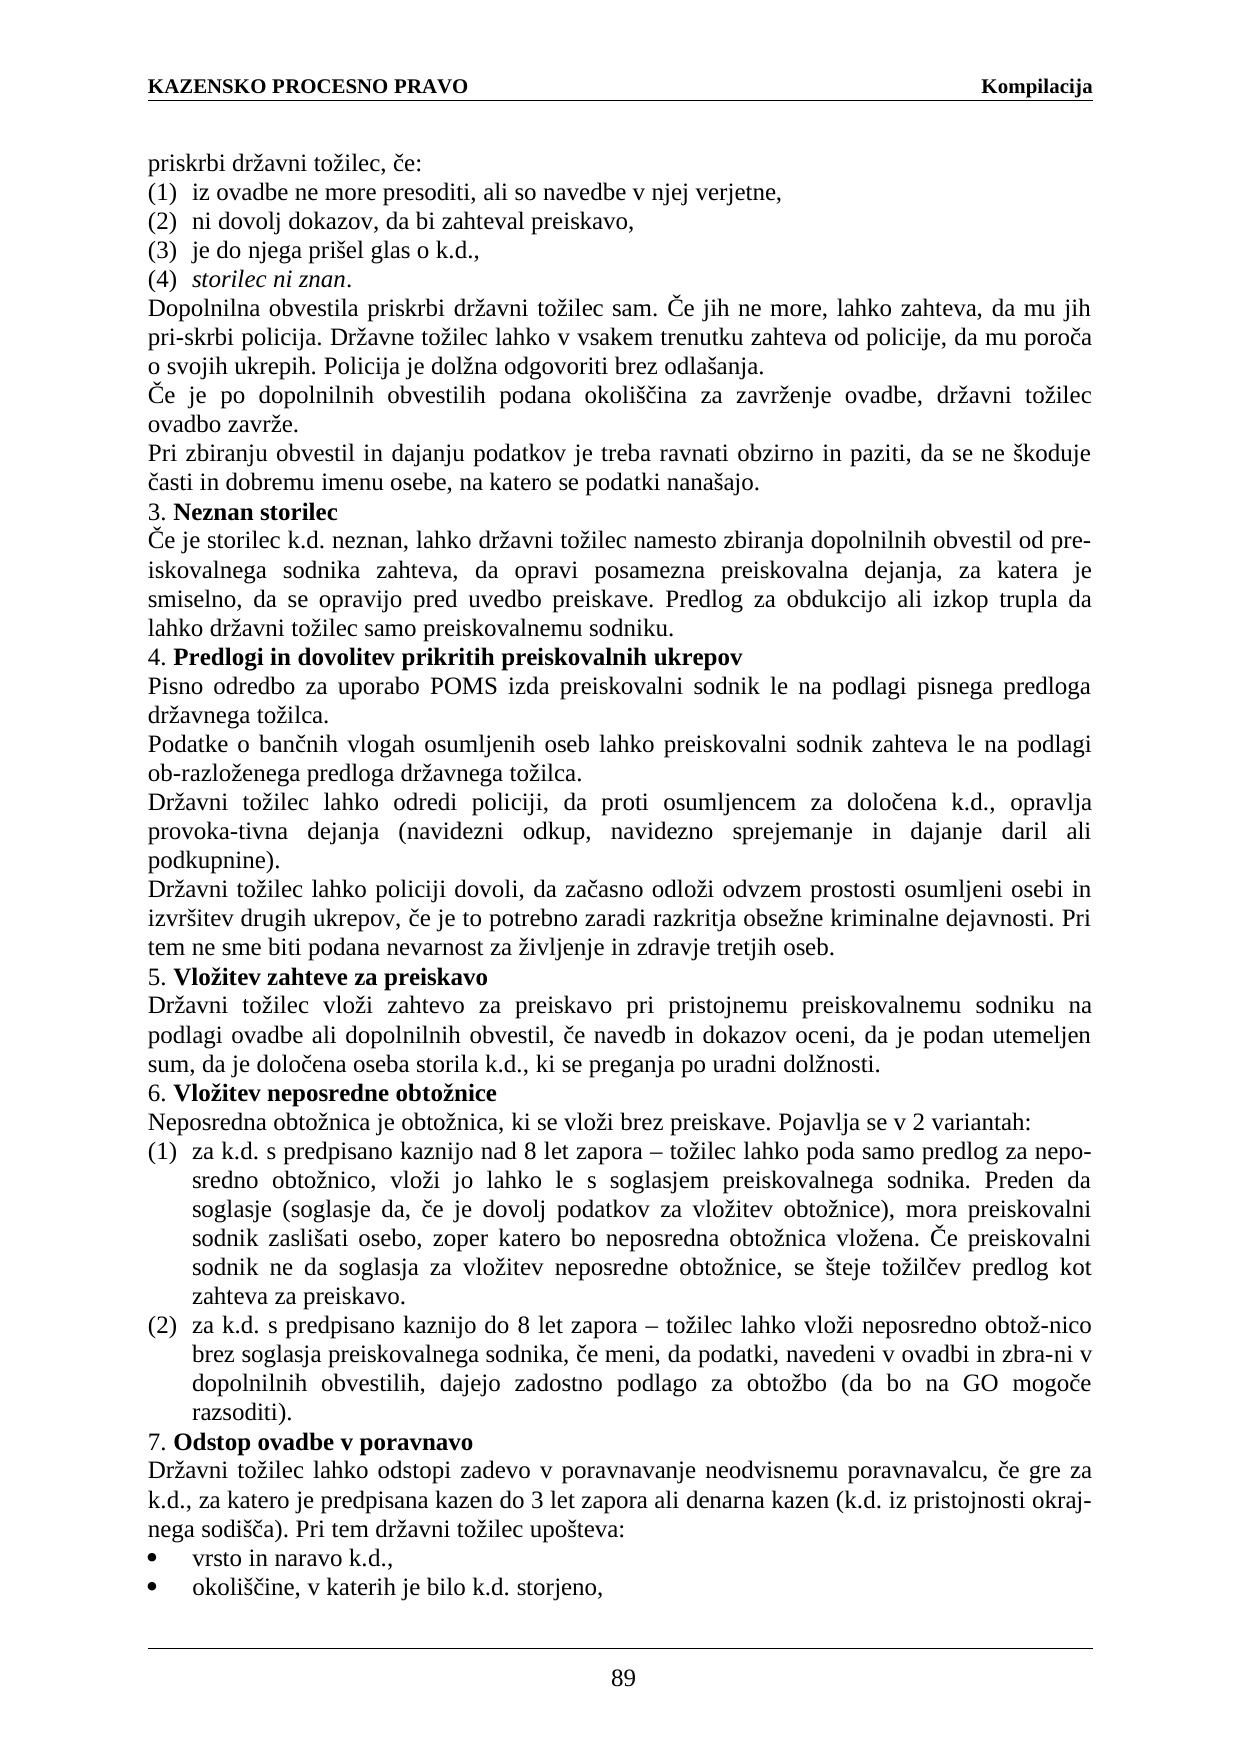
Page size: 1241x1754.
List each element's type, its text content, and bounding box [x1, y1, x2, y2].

text 4. Predlogi in dovolitev prikritih preiskovalnih ukrepov [148, 642, 1093, 671]
text Če je po dopolnilnih obvestilih podana okoliščina za zavrženje ovadbe, državni tožilec ovadbo zavrže. [148, 380, 1093, 438]
list vrsto in naravo k.d., [148, 1543, 1093, 1572]
text Če je storilec k.d. neznan, lahko državni tožilec namesto zbiranja dopolnilnih obvestil od pre-iskovalnega sodnika zahteva, da opravi posamezna preiskovalna dejanja, za katera je smiselno, da se opravijo pred uvedbo preiskave. Predlog za obdukcijo ali izkop trupla da lahko državni tožilec samo preiskovalnemu sodniku. [148, 525, 1093, 642]
list iz ovadbe ne more presoditi, ali so navedbe v njej verjetne, [148, 177, 1093, 206]
list okoliščine, v katerih je bilo k.d. storjeno, [148, 1572, 1093, 1601]
text 6. Vložitev neposredne obtožnice [148, 1078, 1093, 1107]
list ni dovolj dokazov, da bi zahteval preiskavo, [148, 206, 1093, 235]
text Pri zbiranju obvestil in dajanju podatkov je treba ravnati obzirno in paziti, da se ne škoduje časti in dobremu imenu osebe, na katero se podatki nanašajo. [148, 438, 1093, 496]
text Državni tožilec lahko odredi policiji, da proti osumljencem za določena k.d., opravlja provoka-tivna dejanja (navidezni odkup, navidezno sprejemanje in dajanje daril ali podkupnine). [148, 787, 1093, 874]
list za k.d. s predpisano kaznijo do 8 let zapora – tožilec lahko vloži neposredno obtož-nico brez soglasja preiskovalnega sodnika, če meni, da podatki, navedeni v ovadbi in zbra-ni v dopolnilnih obvestilih, dajejo zadostno podlago za obtožbo (da bo na GO mogoče razsoditi). [148, 1310, 1093, 1426]
list za k.d. s predpisano kaznijo nad 8 let zapora – tožilec lahko poda samo predlog za nepo-sredno obtožnico, vloži jo lahko le s soglasjem preiskovalnega sodnika. Preden da soglasje (soglasje da, če je dovolj podatkov za vložitev obtožnice), mora preiskovalni sodnik zaslišati osebo, zoper katero bo neposredna obtožnica vložena. Če preiskovalni sodnik ne da soglasja za vložitev neposredne obtožnice, se šteje tožilčev predlog kot zahteva za preiskavo. [148, 1136, 1093, 1310]
text 5. Vložitev zahteve za preiskavo [148, 961, 1093, 990]
text Državni tožilec vloži zahtevo za preiskavo pri pristojnemu preiskovalnemu sodniku na podlagi ovadbe ali dopolnilnih obvestil, če navedb in dokazov oceni, da je podan utemeljen sum, da je določena oseba storila k.d., ki se preganja po uradni dolžnosti. [148, 990, 1093, 1078]
list je do njega prišel glas o k.d., [148, 235, 1093, 264]
text Pisno odredbo za uporabo POMS izda preiskovalni sodnik le na podlagi pisnega predloga državnega tožilca. [148, 671, 1093, 729]
text Državni tožilec lahko odstopi zadevo v poravnavanje neodvisnemu poravnavalcu, če gre za k.d., za katero je predpisana kazen do 3 let zapora ali denarna kazen (k.d. iz pristojnosti okraj-nega sodišča). Pri tem državni tožilec upošteva: [148, 1455, 1093, 1543]
list storilec ni znan. [148, 264, 1093, 293]
text Dopolnilna obvestila priskrbi državni tožilec sam. Če jih ne more, lahko zahteva, da mu jih pri-skrbi policija. Državne tožilec lahko v vsakem trenutku zahteva od policije, da mu poroča o svojih ukrepih. Policija je dolžna odgovoriti brez odlašanja. [148, 293, 1093, 380]
text Državni tožilec lahko policiji dovoli, da začasno odloži odvzem prostosti osumljeni osebi in izvršitev drugih ukrepov, če je to potrebno zaradi razkritja obsežne kriminalne dejavnosti. Pri tem ne sme biti podana nevarnost za življenje in zdravje tretjih oseb. [148, 874, 1093, 961]
text 3. Neznan storilec [148, 496, 1093, 525]
text Neposredna obtožnica je obtožnica, ki se vloži brez preiskave. Pojavlja se v 2 variantah: [148, 1107, 1093, 1136]
text Podatke o bančnih vlogah osumljenih oseb lahko preiskovalni sodnik zahteva le na podlagi ob-razloženega predloga državnega tožilca. [148, 729, 1093, 787]
text priskrbi državni tožilec, če: [148, 148, 1093, 177]
text 7. Odstop ovadbe v poravnavo [148, 1426, 1093, 1455]
